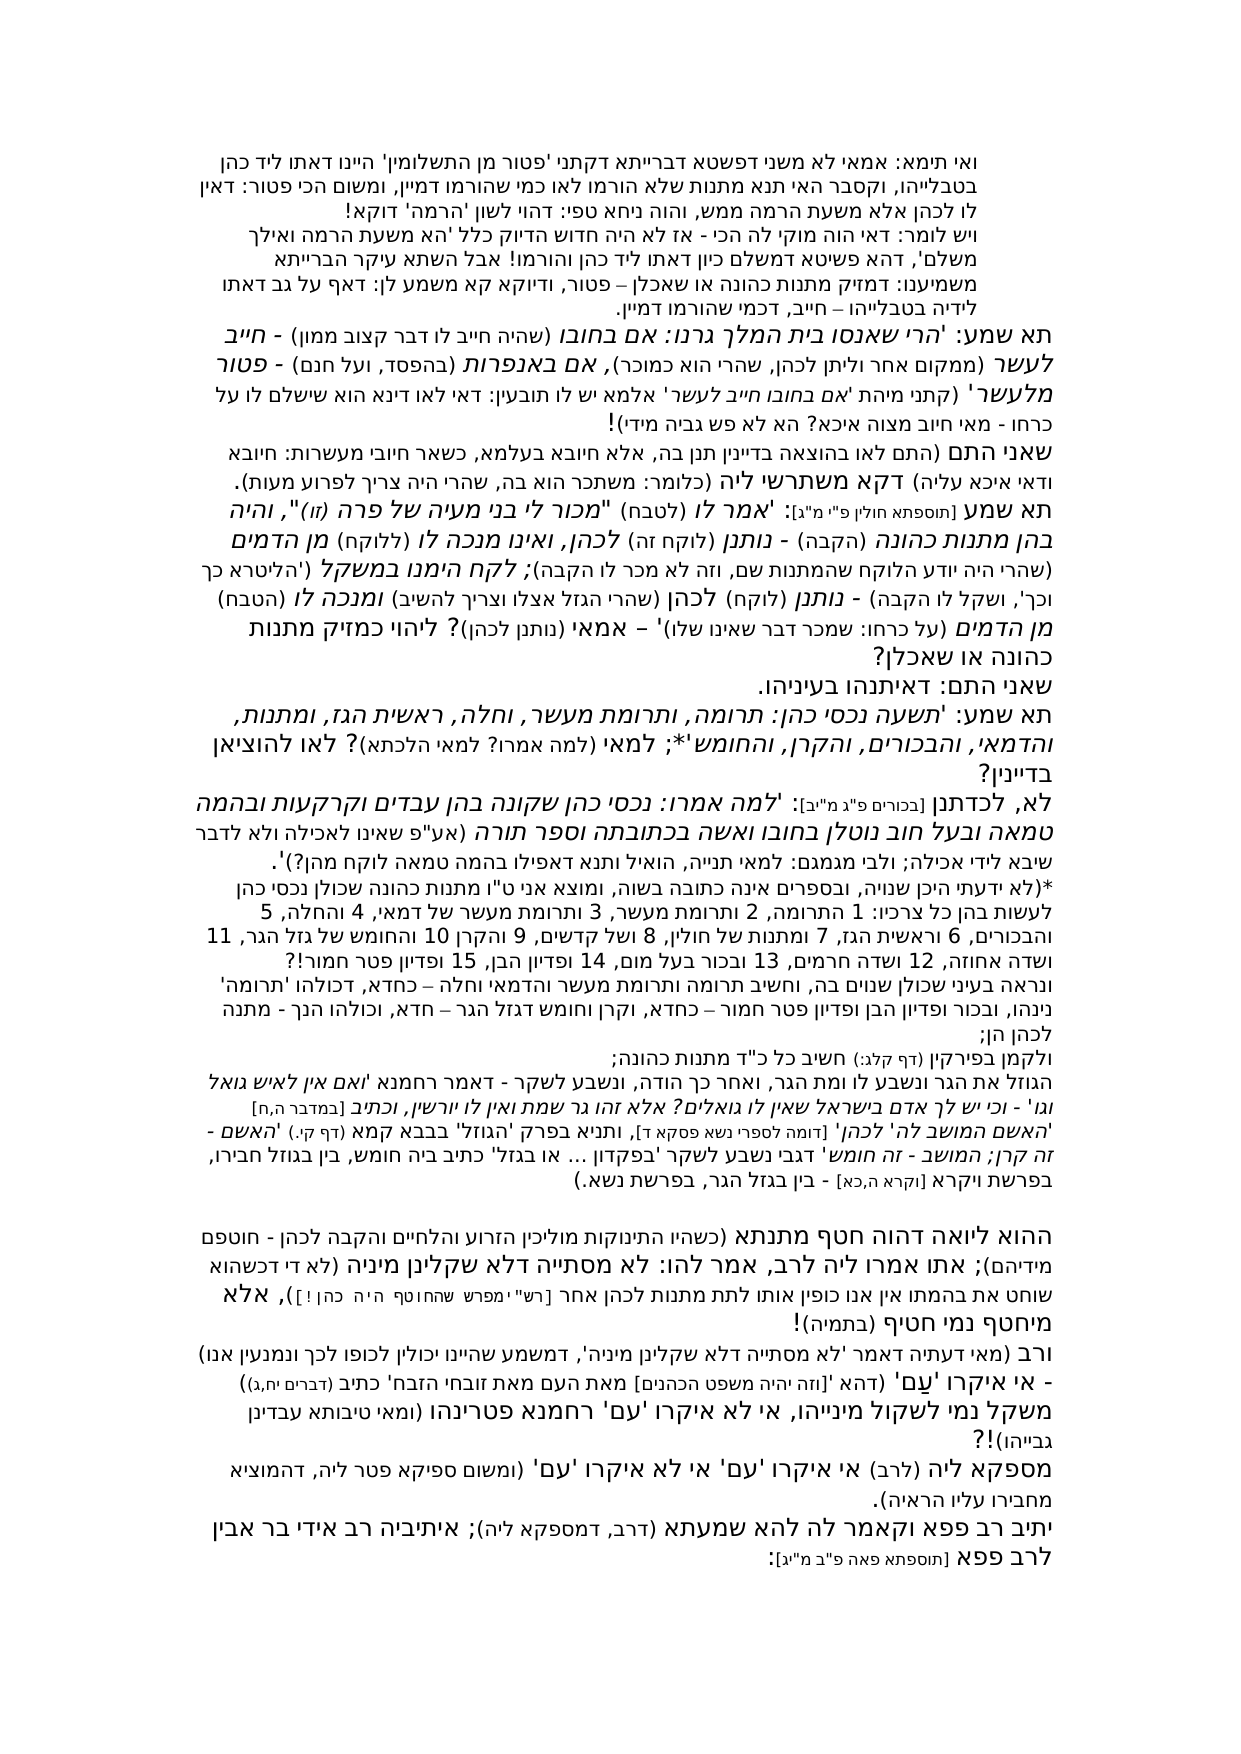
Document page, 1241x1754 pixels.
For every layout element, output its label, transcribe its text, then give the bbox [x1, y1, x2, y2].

text ואי תימא: אמאי לא משני דפשטא דברייתא דקתני 'פטור מן התשלומין' היינו דאתו ליד כהן בטבלייהו, וקסבר האי תנא מתנות שלא הורמו לאו כמי שהורמו דמיין, ומשום הכי פטור: דאין לו לכהן אלא משעת הרמה ממש, והוה ניחא טפי: דהוי לשון 'הרמה' דוקא! [187, 150, 978, 223]
text תא שמע [תוספתא חולין פ"י מ"ג]: 'אמר לו (לטבח) "מכור לי בני מעיה של פרה (זו)", והיה בהן מתנות כהונה (הקבה) - נותנן (לוקח זה) לכהן, ואינו מנכה לו (ללוקח) מן הדמים (שהרי היה יודע הלוקח שהמתנות שם, וזה לא מכר לו הקבה); לקח הימנו במשקל ('הליטרא כך וכך', ושקל לו הקבה) - נותנן (לוקח) לכהן (שהרי הגזל אצלו וצריך להשיב) ומנכה לו (הטבח) מן הדמים (על כרחו: שמכר דבר שאינו שלו)' – אמאי (נותנן לכהן)? ליהוי כמזיק מתנות כהונה או שאכלן? [187, 496, 1053, 671]
text ולקמן בפירקין (דף קלג:) חשיב כל כ"ד מתנות כהונה; [187, 1046, 1053, 1070]
text ורב (מאי דעתיה דאמר 'לא מסתייה דלא שקלינן מיניה', דמשמע שהיינו יכולין לכופו לכך ונמנעין אנו) - אי איקרו 'עַם' (דהא '[וזה יהיה משפט הכהנים] מאת העם מאת זובחי הזבח' כתיב (דברים יח,ג)) משקל נמי לשקול מינייהו, אי לא איקרו 'עם' רחמנא פטרינהו (ומאי טיבותא עבדינן גבייהו)!? [187, 1338, 1053, 1455]
text מספקא ליה (לרב) אי איקרו 'עם' אי לא איקרו 'עם' (ומשום ספיקא פטר ליה, דהמוציא מחבירו עליו הראיה). [187, 1455, 1053, 1513]
text ונראה בעיני שכולן שנוים בה, וחשיב תרומה ותרומת מעשר והדמאי וחלה – כחדא, דכולהו 'תרומה' נינהו, ובכור ופדיון הבן ופדיון פטר חמור – כחדא, וקרן וחומש דגזל הגר – חדא, וכולהו הנך - מתנה לכהן הן; [187, 973, 1053, 1046]
text יתיב רב פפא וקאמר לה להא שמעתא (דרב, דמספקא ליה); איתיביה רב אידי בר אבין לרב פפא [תוספתא פאה פ"ב מ"יג]: [187, 1513, 1053, 1571]
text הגוזל את הגר ונשבע לו ומת הגר, ואחר כך הודה, ונשבע לשקר - דאמר רחמנא 'ואם אין לאיש גואל וגו' - וכי יש לך אדם בישראל שאין לו גואלים? אלא זהו גר שמת ואין לו יורשין, וכתיב [במדבר ה,ח] 'האשם המושב לה' לכהן' [דומה לספרי נשא פסקא ד], ותניא בפרק 'הגוזל' בבבא קמא (דף קי.) 'האשם - זה קרן; המושב - זה חומש' דגבי נשבע לשקר 'בפקדון ... או בגזל' כתיב ביה חומש, בין בגוזל חבירו, בפרשת ויקרא [וקרא ה,כא] - בין בגזל הגר, בפרשת נשא.) [187, 1070, 1053, 1192]
text תא שמע: 'הרי שאנסו בית המלך גרנו: אם בחובו (שהיה חייב לו דבר קצוב ממון) - חייב לעשר (ממקום אחר וליתן לכהן, שהרי הוא כמוכר), אם באנפרות (בהפסד, ועל חנם) - פטור מלעשר' (קתני מיהת 'אם בחובו חייב לעשר' אלמא יש לו תובעין: דאי לאו דינא הוא שישלם לו על כרחו - מאי חיוב מצוה איכא? הא לא פש גביה מידי)! [187, 320, 1053, 437]
text תא שמע: 'תשעה נכסי כהן: תרומה, ותרומת מעשר, וחלה, ראשית הגז, ומתנות, והדמאי, והבכורים, והקרן, והחומש'*; למאי (למה אמרו? למאי הלכתא)? לאו להוציאן בדיינין? [187, 700, 1053, 788]
text שאני התם: דאיתנהו בעיניהו. [187, 671, 1053, 700]
text *(לא ידעתי היכן שנויה, ובספרים אינה כתובה בשוה, ומוצא אני ט"ו מתנות כהונה שכולן נכסי כהן לעשות בהן כל צרכיו: 1 התרומה, 2 ותרומת מעשר, 3 ותרומת מעשר של דמאי, 4 והחלה, 5 והבכורים, 6 וראשית הגז, 7 ומתנות של חולין, 8 ושל קדשים, 9 והקרן 10 והחומש של גזל הגר, 11 ושדה אחוזה, 12 ושדה חרמים, 13 ובכור בעל מום, 14 ופדיון הבן, 15 ופדיון פטר חמור!? [187, 876, 1053, 973]
text ההוא ליואה דהוה חטף מתנתא (כשהיו התינוקות מוליכין הזרוע והלחיים והקבה לכהן - חוטפם מידיהם); אתו אמרו ליה לרב, אמר להו: לא מסתייה דלא שקלינן מיניה (לא די דכשהוא שוחט את בהמתו אין אנו כופין אותו לתת מתנות לכהן אחר [רש"ימפרש שהחוטף היה כהן!]), אלא מיחטף נמי חטיף (בתמיה)! [187, 1221, 1053, 1338]
text ויש לומר: דאי הוה מוקי לה הכי - אז לא היה חדוש הדיוק כלל 'הא משעת הרמה ואילך משלם', דהא פשיטא דמשלם כיון דאתו ליד כהן והורמו! אבל השתא עיקר הברייתא משמיענו: דמזיק מתנות כהונה או שאכלן – פטור, ודיוקא קא משמע לן: דאף על גב דאתו לידיה בטבלייהו – חייב, דכמי שהורמו דמיין. [187, 223, 978, 320]
text לא, לכדתנן [בכורים פ"ג מ"יב]: 'למה אמרו: נכסי כהן שקונה בהן עבדים וקרקעות ובהמה טמאה ובעל חוב נוטלן בחובו ואשה בכתובתה וספר תורה (אע"פ שאינו לאכילה ולא לדבר שיבא לידי אכילה; ולבי מגמגם: למאי תנייה, הואיל ותנא דאפילו בהמה טמאה לוקח מהן?)'. [187, 788, 1053, 876]
text שאני התם (התם לאו בהוצאה בדיינין תנן בה, אלא חיובא בעלמא, כשאר חיובי מעשרות: חיובא ודאי איכא עליה) דקא משתרשי ליה (כלומר: משתכר הוא בה, שהרי היה צריך לפרוע מעות). [187, 437, 1053, 496]
